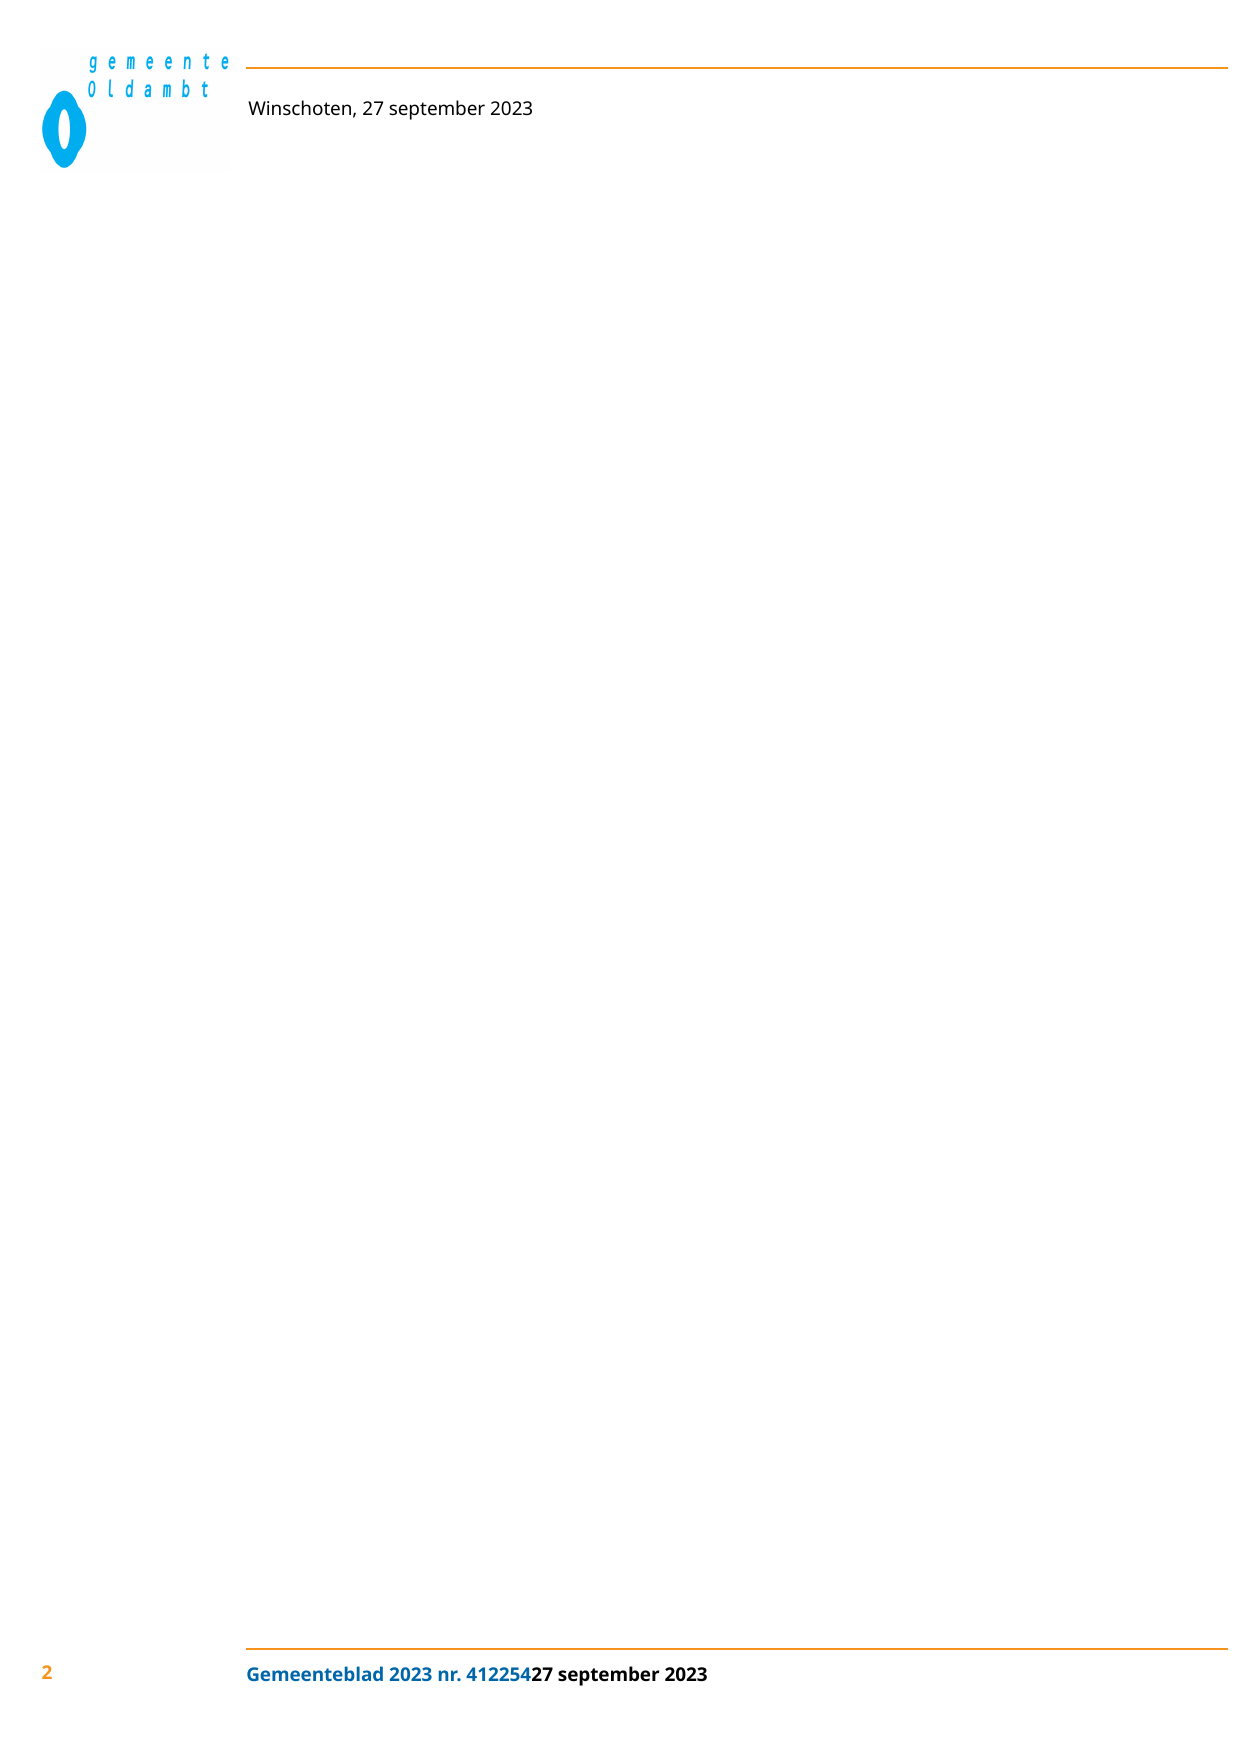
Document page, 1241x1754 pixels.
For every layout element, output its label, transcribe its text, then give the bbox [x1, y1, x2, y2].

picture [41, 47, 231, 172]
text Winschoten, 27 september 2023 [248, 95, 1152, 121]
